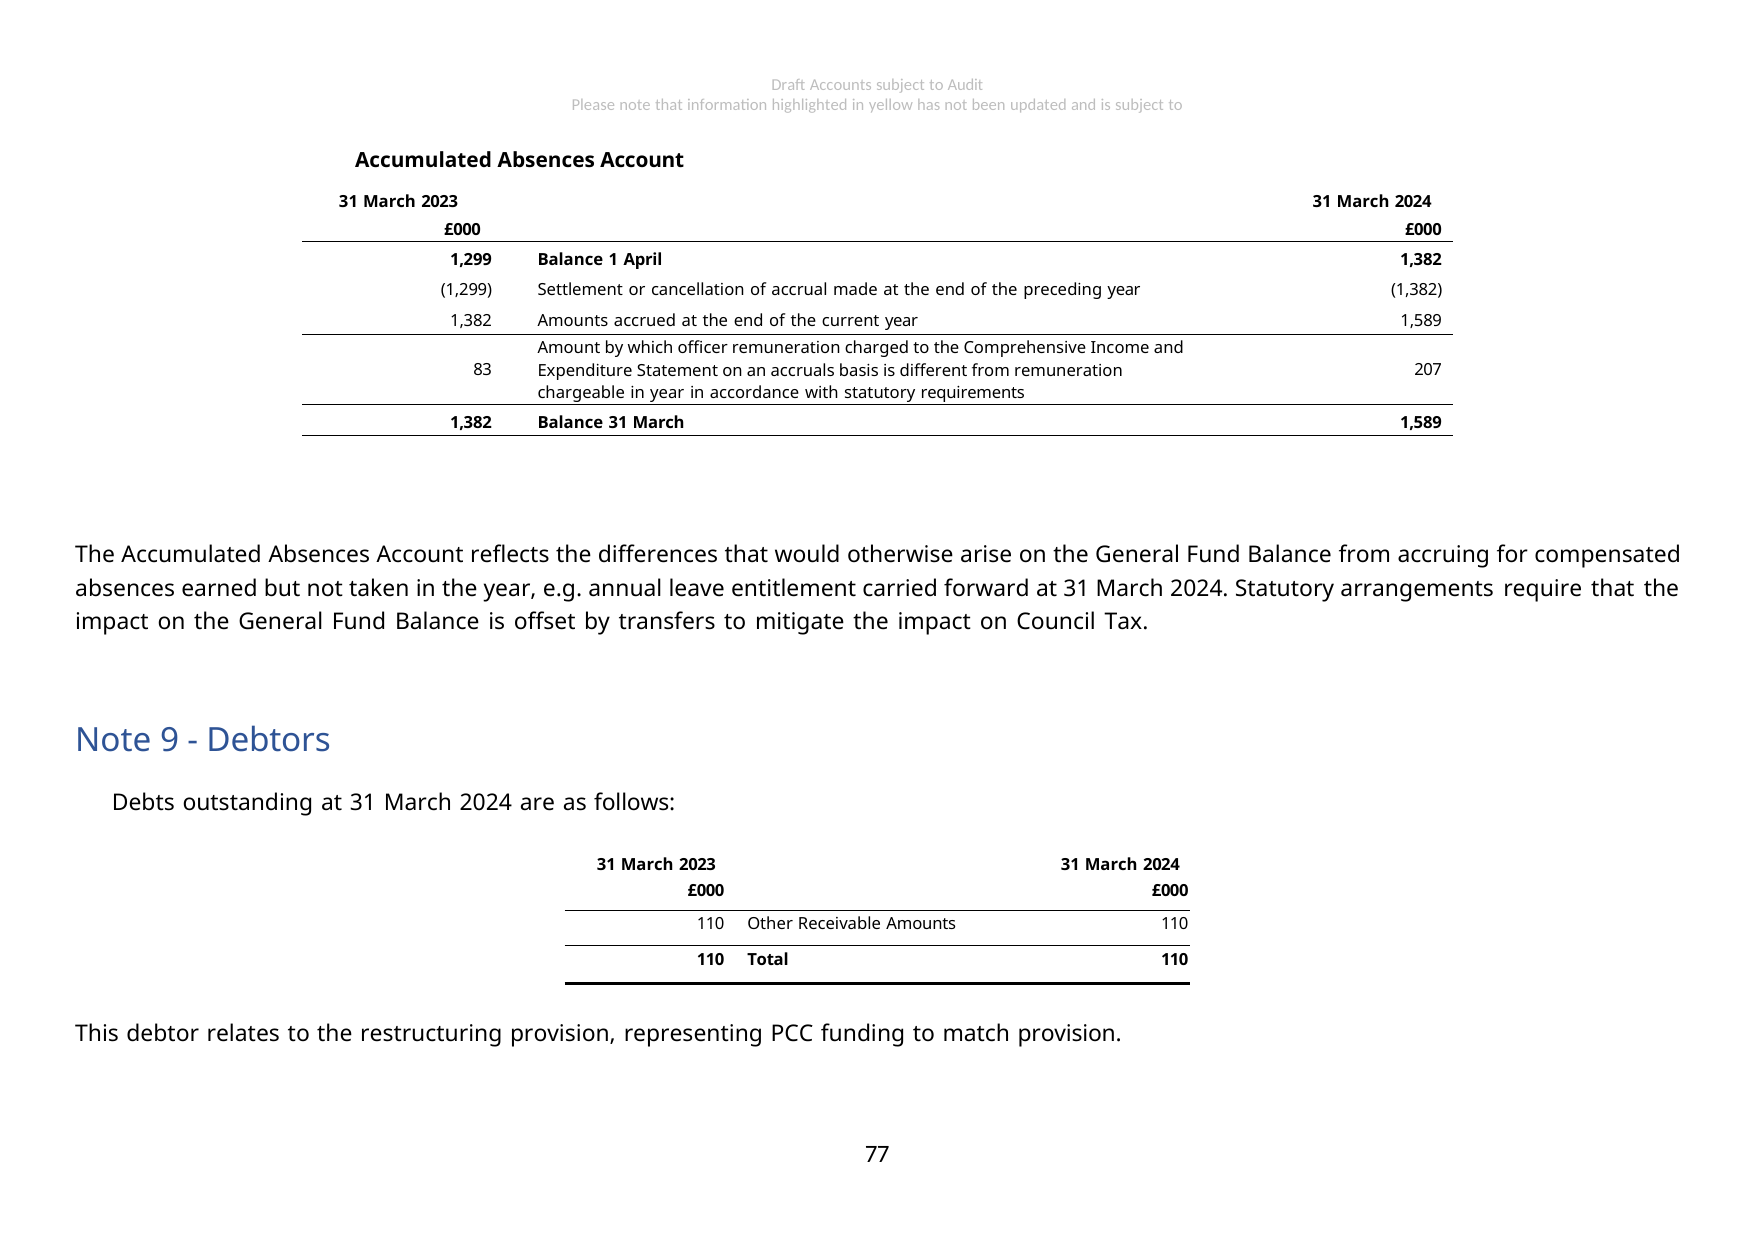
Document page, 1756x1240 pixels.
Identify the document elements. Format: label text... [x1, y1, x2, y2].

table_cell chargeable in year in accordance with statutory requirements [515, 381, 1260, 404]
table_cell Settlement or cancellation of accrual made at the end of the preceding year [515, 272, 1260, 303]
table_cell Amounts accrued at the end of the current year [515, 303, 1260, 334]
table_cell [1260, 381, 1453, 404]
table_cell 110 [1005, 911, 1190, 945]
text Accumulated Absences Account [62, 145, 684, 174]
table_cell 207 [1260, 335, 1453, 381]
table_cell 83 [302, 335, 514, 381]
table_header [736, 852, 1005, 910]
table_cell 1,589 [1260, 405, 1453, 435]
text Debts outstanding at 31 March 2024 are as follows: [62, 786, 675, 817]
table_header 31 March 2024 £000 [1260, 189, 1453, 241]
table_cell 110 [565, 911, 736, 945]
table_cell 1,382 [1260, 242, 1453, 272]
table_cell 1,382 [302, 303, 514, 334]
table_cell [302, 381, 514, 404]
table_cell (1,382) [1260, 272, 1453, 303]
table_header 31 March 2023 £000 [302, 189, 514, 241]
table_cell 1,382 [302, 405, 514, 435]
table_cell 1,299 [302, 242, 514, 272]
text The Accumulated Absences Account reflects the differences that would otherwise arise on the General Fund Balance from accruing for compensated absences earned but not taken in the year, e.g. annual leave entitlement carried forward at 31 March 2024. Statutory arrangements require that the impact on the General Fund Balance is offset by transfers to mitigate the impact on Council Tax. [75, 538, 1681, 636]
table_cell Balance 1 April [515, 242, 1260, 272]
table_cell Total [736, 946, 1005, 982]
table_cell 110 [1005, 946, 1190, 982]
subtitle Note 9 - Debtors [75, 716, 1695, 761]
text This debtor relates to the restructuring provision, representing PCC funding to match provision. [75, 1016, 1695, 1048]
table_cell 1,589 [1260, 303, 1453, 334]
table_cell Balance 31 March [515, 405, 1260, 435]
table_cell 110 [565, 946, 736, 982]
table_cell Amount by which officer remuneration charged to the Comprehensive Income and Expenditure Statement on an accruals basis is different from remuneration [515, 335, 1260, 381]
table_cell (1,299) [302, 272, 514, 303]
table_header 31 March 2024 £000 [1005, 852, 1190, 910]
table_cell Other Receivable Amounts [736, 911, 1005, 945]
table_header 31 March 2023 £000 [565, 852, 736, 910]
table_header [515, 189, 1260, 241]
